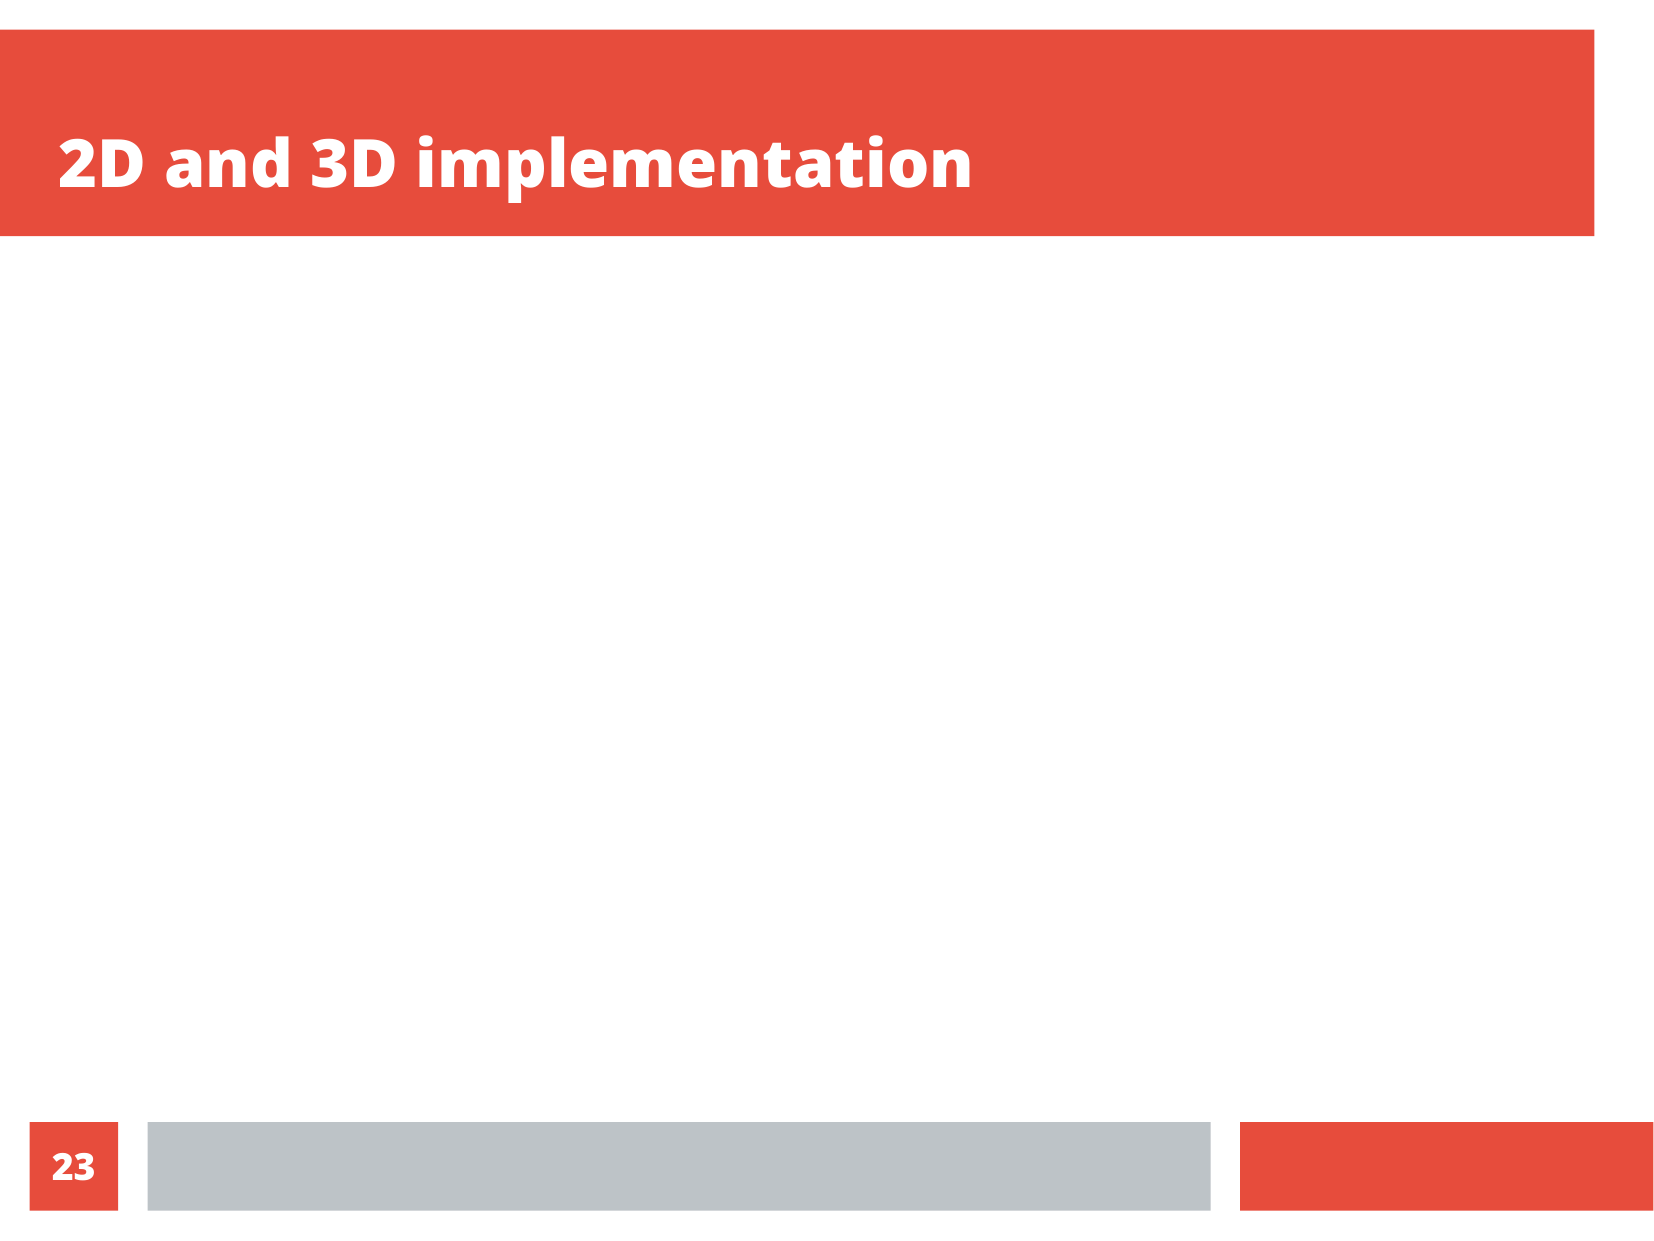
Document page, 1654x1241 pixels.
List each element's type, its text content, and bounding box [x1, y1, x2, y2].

title 2D and 3D implementation [59, 59, 1595, 207]
